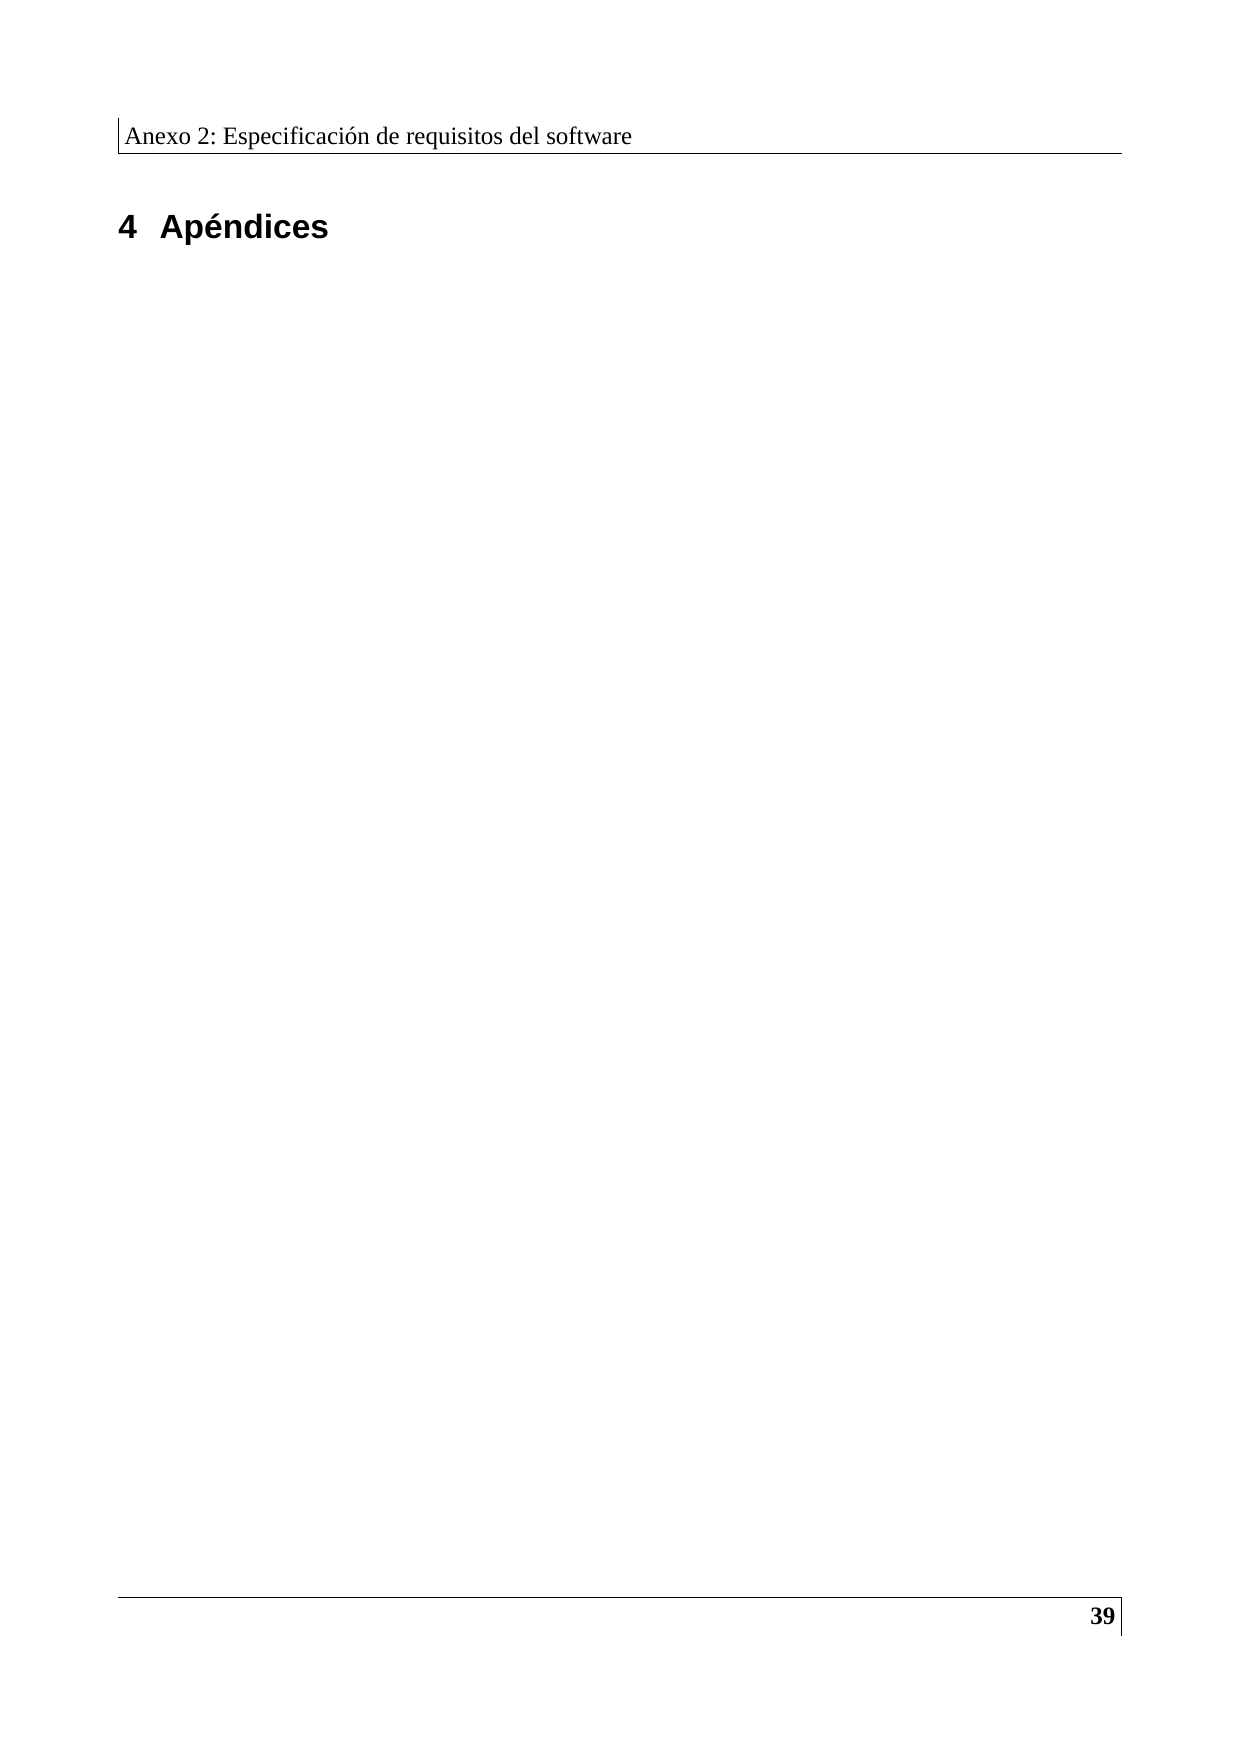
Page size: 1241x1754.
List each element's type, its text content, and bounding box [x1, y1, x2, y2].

subtitle Apéndices [118, 207, 1122, 246]
